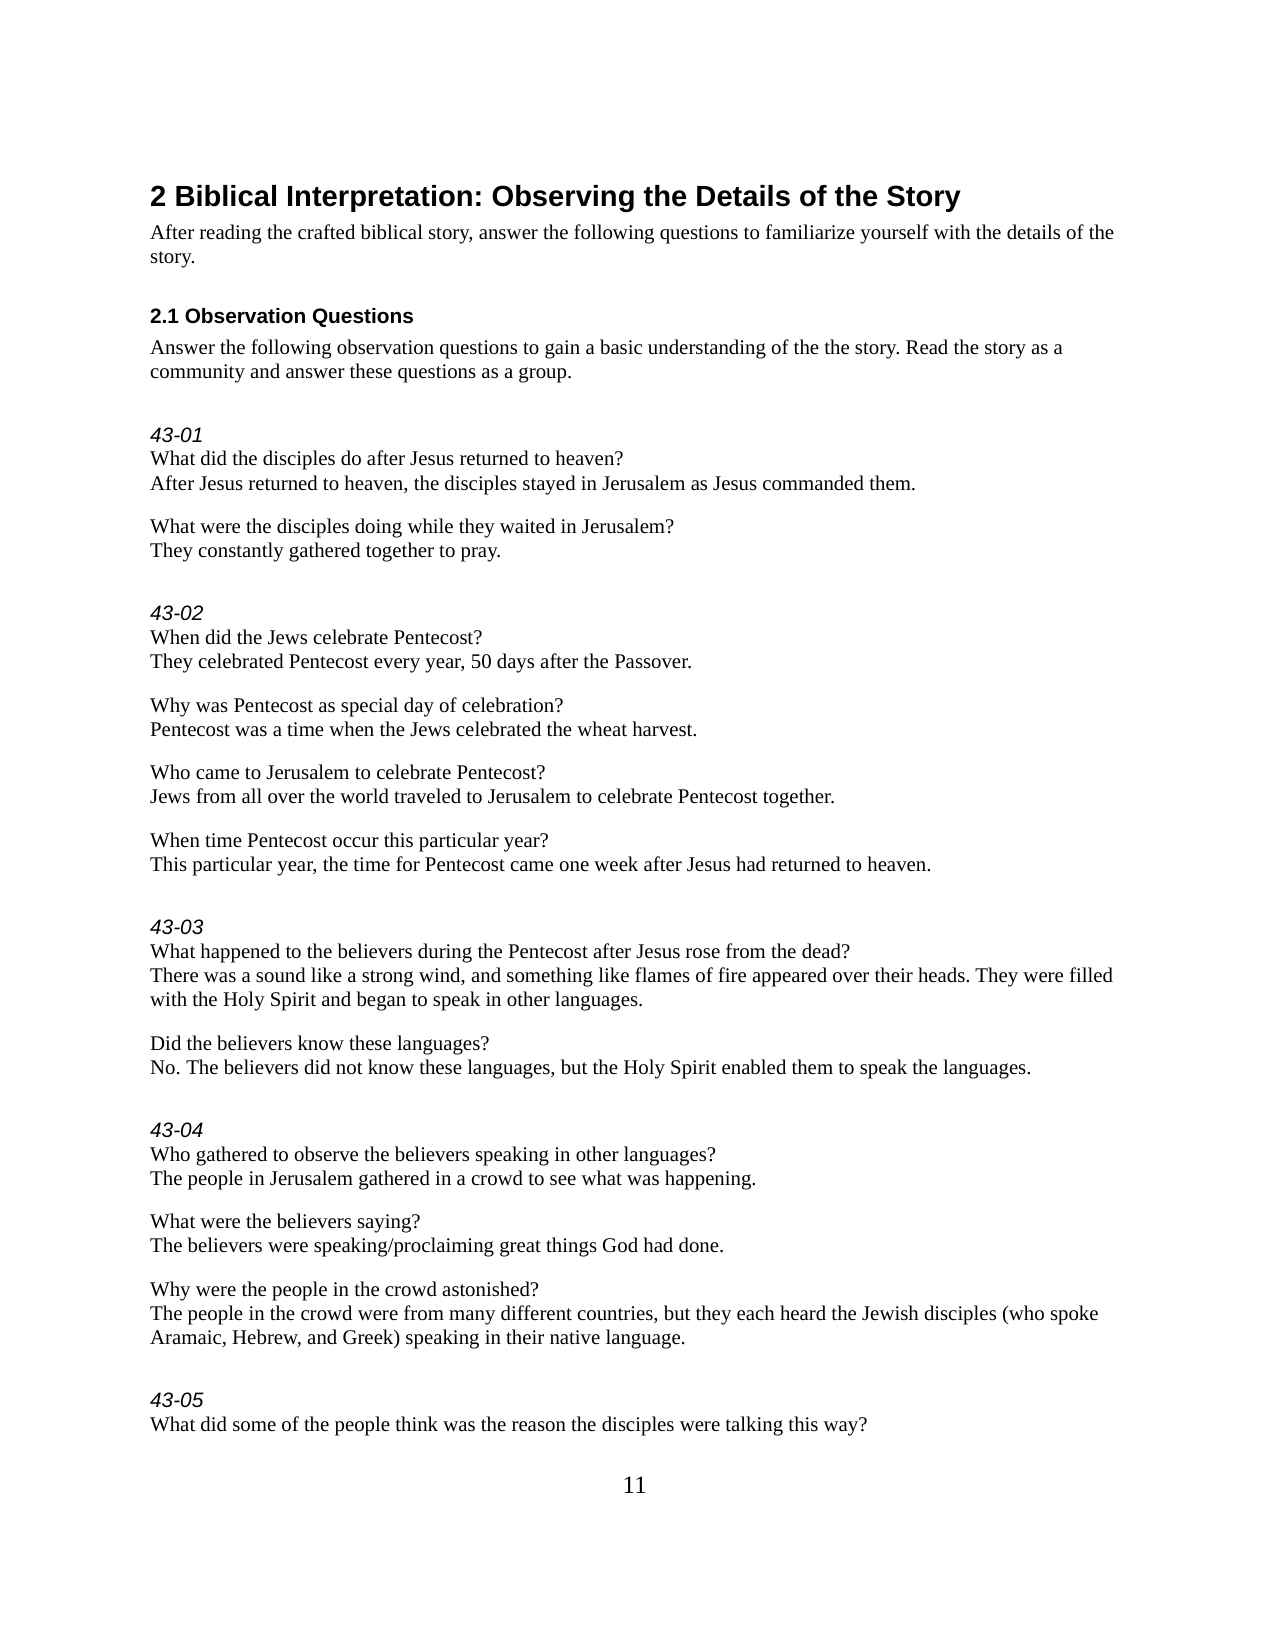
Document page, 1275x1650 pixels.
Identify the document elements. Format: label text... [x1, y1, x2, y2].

text Who gathered to observe the believers speaking in other languages? The people in Jerusalem gathered in a crowd to see what was happening. [150, 1142, 1125, 1190]
subtitle 2.1 Observation Questions [150, 304, 1125, 328]
text Who came to Jerusalem to celebrate Pentecost? Jews from all over the world traveled to Jerusalem to celebrate Pentecost together. [150, 760, 1125, 808]
subtitle 43-02 [150, 601, 1125, 625]
subtitle 2 Biblical Interpretation: Observing the Details of the Story [150, 179, 1125, 212]
text What were the disciples doing while they waited in Jerusalem? They constantly gathered together to pray. [150, 514, 1125, 562]
text After reading the crafted biblical story, answer the following questions to familiarize yourself with the details of the story. [150, 220, 1125, 268]
text Why were the people in the crowd astonished? The people in the crowd were from many different countries, but they each heard the Jewish disciples (who spoke Aramaic, Hebrew, and Greek) speaking in their native language. [150, 1277, 1125, 1349]
text Why was Pentecost as special day of celebration? Pentecost was a time when the Jews celebrated the wheat harvest. [150, 693, 1125, 741]
text What did some of the people think was the reason the disciples were talking this way? [150, 1412, 1125, 1436]
text What did the disciples do after Jesus returned to heaven? After Jesus returned to heaven, the disciples stayed in Jerusalem as Jesus commanded them. [150, 446, 1125, 494]
subtitle 43-04 [150, 1118, 1125, 1142]
text Answer the following observation questions to gain a basic understanding of the the story. Read the story as a community and answer these questions as a group. [150, 335, 1125, 383]
subtitle 43-03 [150, 915, 1125, 939]
text Did the believers know these languages? No. The believers did not know these languages, but the Holy Spirit enabled them to speak the languages. [150, 1031, 1125, 1079]
text What were the believers saying? The believers were speaking/proclaiming great things God had done. [150, 1209, 1125, 1257]
subtitle 43-05 [150, 1388, 1125, 1412]
text When did the Jews celebrate Pentecost? They celebrated Pentecost every year, 50 days after the Passover. [150, 625, 1125, 673]
subtitle 43-01 [150, 422, 1125, 446]
text When time Pentecost occur this particular year? This particular year, the time for Pentecost came one week after Jesus had returned to heaven. [150, 828, 1125, 876]
text What happened to the believers during the Pentecost after Jesus rose from the dead? There was a sound like a strong wind, and something like flames of fire appeared over their heads. They were filled with the Holy Spirit and began to speak in other languages. [150, 939, 1125, 1011]
